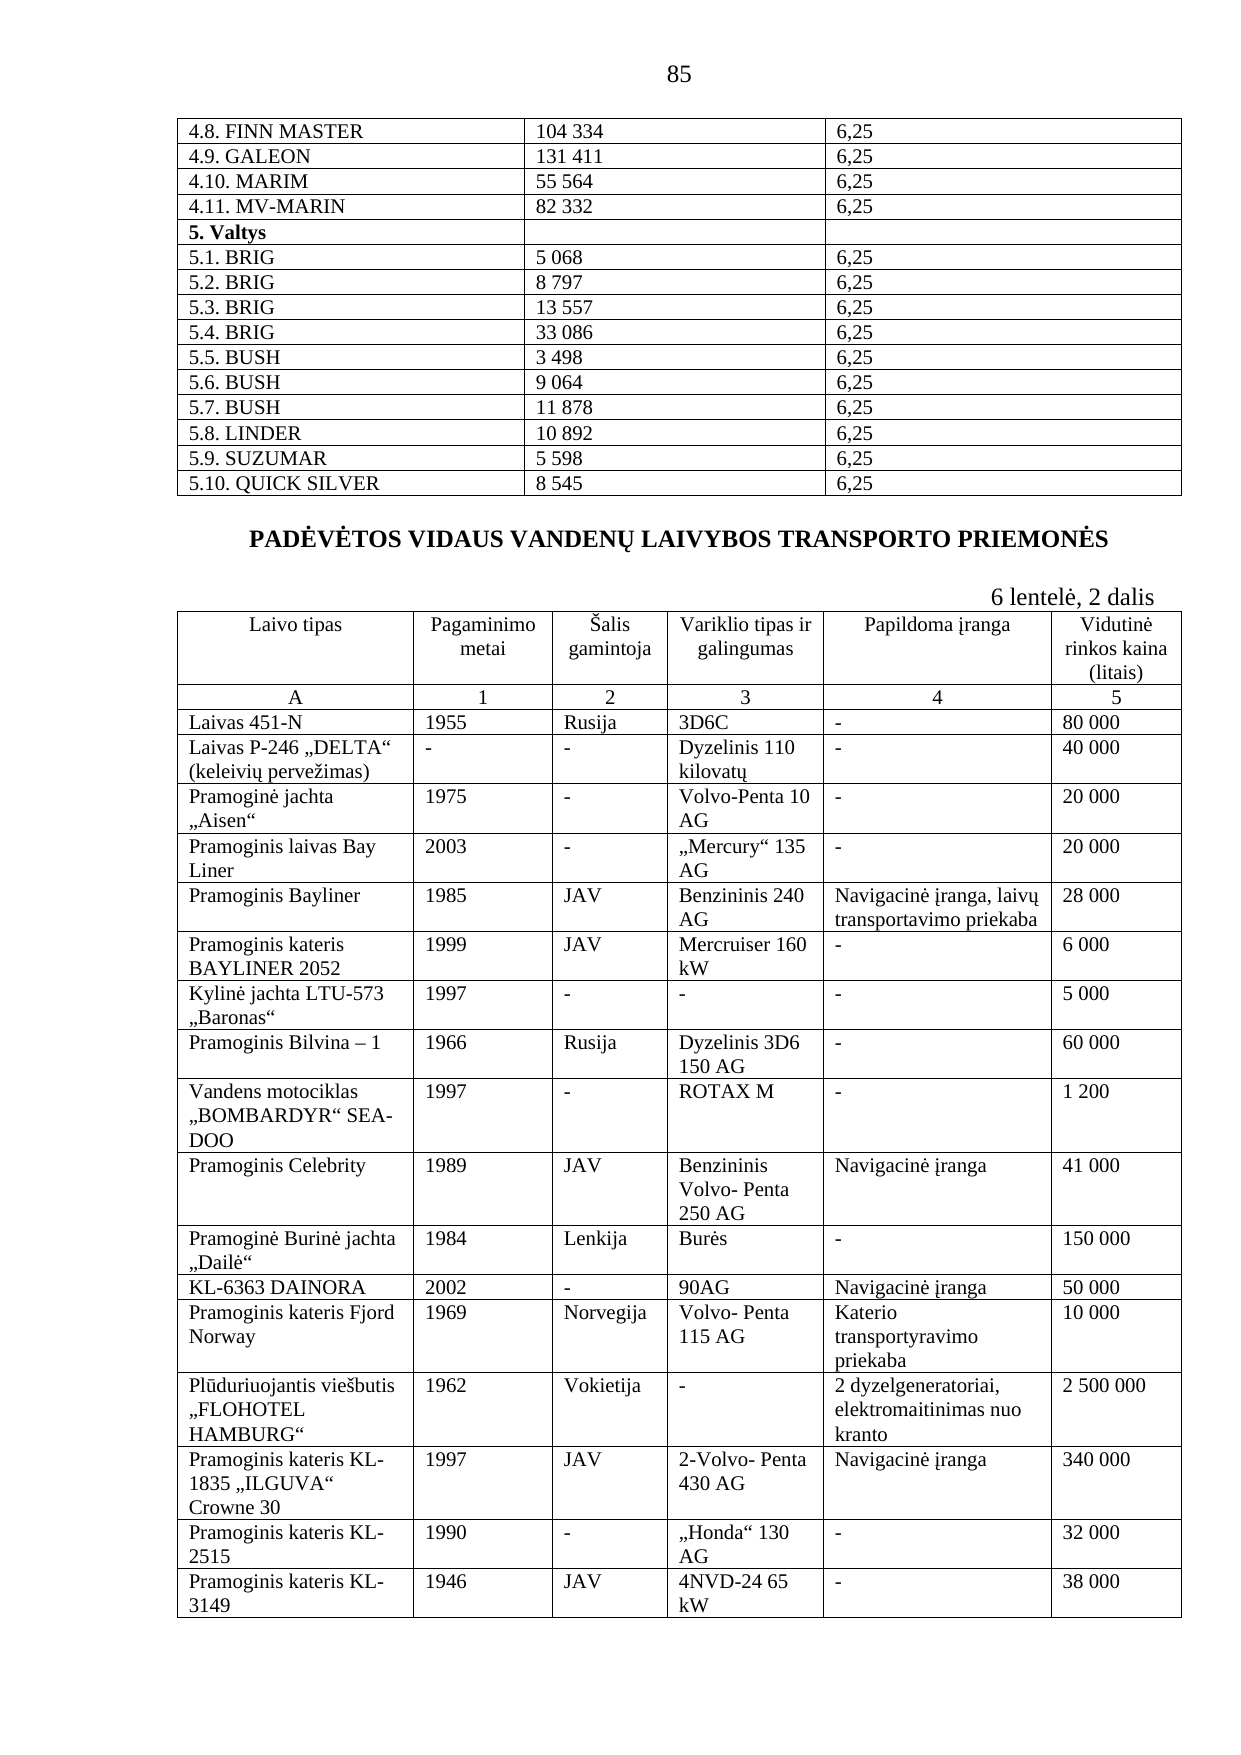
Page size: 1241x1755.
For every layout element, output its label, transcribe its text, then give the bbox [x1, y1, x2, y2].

table_cell Pramoginis laivas Bay Liner [178, 834, 413, 882]
table_cell 1985 [414, 883, 552, 931]
table_cell 20 000 [1052, 784, 1181, 832]
table_cell JAV [553, 1569, 667, 1617]
table_cell 6,25 [826, 446, 1181, 469]
table_cell Navigacinė įranga [824, 1275, 1051, 1299]
table_cell 11 878 [525, 395, 825, 419]
table_cell Navigacinė įranga [824, 1447, 1051, 1519]
table_cell - [824, 1226, 1051, 1274]
table_cell 340 000 [1052, 1447, 1181, 1519]
table_cell - [824, 1569, 1051, 1617]
table_cell 4.10. MARIM [178, 169, 524, 193]
table_cell Benzininis Volvo- Penta 250 AG [668, 1153, 823, 1225]
table_cell 5.2. BRIG [178, 270, 524, 294]
table_cell 6,25 [826, 345, 1181, 369]
table_cell 6,25 [826, 195, 1181, 218]
table_cell 33 086 [525, 320, 825, 344]
table_cell A [178, 685, 413, 709]
table_cell 6,25 [826, 420, 1181, 444]
table_cell 60 000 [1052, 1030, 1181, 1078]
table_cell - [824, 981, 1051, 1029]
table_cell 50 000 [1052, 1275, 1181, 1299]
table_cell 8 545 [525, 471, 825, 495]
table_cell JAV [553, 1447, 667, 1519]
table_header Pagaminimo metai [414, 612, 552, 684]
table_cell 5.7. BUSH [178, 395, 524, 419]
table_cell Plūduriuojantis viešbutis „FLOHOTEL HAMBURG“ [178, 1373, 413, 1446]
table_cell 6 000 [1052, 932, 1181, 980]
table_cell - [824, 1030, 1051, 1078]
table_cell - [824, 735, 1051, 783]
table_cell 1962 [414, 1373, 552, 1446]
table_cell Kylinė jachta LTU-573 „Baronas“ [178, 981, 413, 1029]
table_cell 5.8. LINDER [178, 420, 524, 444]
table_cell 2002 [414, 1275, 552, 1299]
table_cell Vandens motociklas „BOMBARDYR“ SEA- DOO [178, 1079, 413, 1152]
table_cell 38 000 [1052, 1569, 1181, 1617]
table_cell - [824, 710, 1051, 734]
table_cell JAV [553, 932, 667, 980]
table_cell 2003 [414, 834, 552, 882]
table_cell 5.9. SUZUMAR [178, 446, 524, 469]
table_cell 6,25 [826, 119, 1181, 143]
table_cell 5.1. BRIG [178, 245, 524, 269]
table_cell 1999 [414, 932, 552, 980]
table_cell [826, 220, 1181, 244]
table_cell 1984 [414, 1226, 552, 1274]
table_cell 1 [414, 685, 552, 709]
table_cell [525, 220, 825, 244]
table_cell 5.5. BUSH [178, 345, 524, 369]
table_cell - [668, 981, 823, 1029]
table_cell Navigacinė įranga [824, 1153, 1051, 1225]
table_cell - [824, 1079, 1051, 1152]
table_cell 104 334 [525, 119, 825, 143]
table_cell Pramoginis kateris KL-2515 [178, 1520, 413, 1568]
table_cell ROTAX M [668, 1079, 823, 1152]
table_cell 3D6C [668, 710, 823, 734]
table_cell - [553, 735, 667, 783]
table_cell Burės [668, 1226, 823, 1274]
table_cell - [414, 735, 552, 783]
table_cell 6,25 [826, 320, 1181, 344]
table_cell Dyzelinis 3D6 150 AG [668, 1030, 823, 1078]
table_cell 32 000 [1052, 1520, 1181, 1568]
table_cell 6,25 [826, 245, 1181, 269]
table_cell 20 000 [1052, 834, 1181, 882]
table_cell Pramoginis kateris BAYLINER 2052 [178, 932, 413, 980]
table_cell 55 564 [525, 169, 825, 193]
table_cell Laivas 451-N [178, 710, 413, 734]
table_cell 5.4. BRIG [178, 320, 524, 344]
table_cell Norvegija [553, 1300, 667, 1372]
table_cell 1969 [414, 1300, 552, 1372]
table_cell 1997 [414, 1079, 552, 1152]
table_cell 2 dyzelgeneratoriai, elektromaitinimas nuo kranto [824, 1373, 1051, 1446]
table_cell 6,25 [826, 144, 1181, 168]
table_cell 10 892 [525, 420, 825, 444]
table_cell Lenkija [553, 1226, 667, 1274]
table_cell 5.3. BRIG [178, 295, 524, 319]
table_cell 80 000 [1052, 710, 1181, 734]
table_cell Pramoginis kateris Fjord Norway [178, 1300, 413, 1372]
table_cell 2 [553, 685, 667, 709]
table_cell 5 000 [1052, 981, 1181, 1029]
table_header Variklio tipas ir galingumas [668, 612, 823, 684]
table_header Šalis gamintoja [553, 612, 667, 684]
table_cell Volvo-Penta 10 AG [668, 784, 823, 832]
text 6 lentelė, 2 dalis [177, 582, 1181, 611]
table_cell 150 000 [1052, 1226, 1181, 1274]
table_cell - [553, 1079, 667, 1152]
table_cell 3 [668, 685, 823, 709]
table_cell - [824, 932, 1051, 980]
table_cell - [553, 981, 667, 1029]
table_cell 1989 [414, 1153, 552, 1225]
table_cell 6,25 [826, 395, 1181, 419]
table_cell - [824, 834, 1051, 882]
table_cell 5 598 [525, 446, 825, 469]
table_cell 1946 [414, 1569, 552, 1617]
table_cell Rusija [553, 1030, 667, 1078]
table_cell Rusija [553, 710, 667, 734]
table_cell Pramoginis Celebrity [178, 1153, 413, 1225]
table_cell Pramoginis kateris KL-3149 [178, 1569, 413, 1617]
table_cell 3 498 [525, 345, 825, 369]
table_cell 9 064 [525, 370, 825, 394]
table_cell Mercruiser 160 kW [668, 932, 823, 980]
table_cell 5.6. BUSH [178, 370, 524, 394]
table_header Laivo tipas [178, 612, 413, 684]
table_cell Pramoginis kateris KL-1835 „ILGUVA“ Crowne 30 [178, 1447, 413, 1519]
table_cell - [553, 1275, 667, 1299]
table_cell Benzininis 240 AG [668, 883, 823, 931]
table_cell 131 411 [525, 144, 825, 168]
table_cell 2 500 000 [1052, 1373, 1181, 1446]
table_cell JAV [553, 883, 667, 931]
table_cell 1 200 [1052, 1079, 1181, 1152]
table_cell 6,25 [826, 295, 1181, 319]
table_cell „Mercury“ 135 AG [668, 834, 823, 882]
table_cell 5.10. QUICK SILVER [178, 471, 524, 495]
table_cell 6,25 [826, 169, 1181, 193]
table_cell 1997 [414, 981, 552, 1029]
table_cell 4.11. MV-MARIN [178, 195, 524, 218]
table_cell 2-Volvo- Penta 430 AG [668, 1447, 823, 1519]
table_cell 4.9. GALEON [178, 144, 524, 168]
table_cell - [824, 1520, 1051, 1568]
table_cell Volvo- Penta 115 AG [668, 1300, 823, 1372]
table_cell Dyzelinis 110 kilovatų [668, 735, 823, 783]
table_cell 1997 [414, 1447, 552, 1519]
table_header Vidutinė rinkos kaina (litais) [1052, 612, 1181, 684]
table_cell 40 000 [1052, 735, 1181, 783]
text PADĖVĖTOS VIDAUS VANDENŲ LAIVYBOS TRANSPORTO PRIEMONĖS [177, 524, 1181, 553]
table_cell 4 [824, 685, 1051, 709]
table_cell 1975 [414, 784, 552, 832]
table_cell 6,25 [826, 471, 1181, 495]
table_cell 4NVD-24 65 kW [668, 1569, 823, 1617]
table_cell 5 [1052, 685, 1181, 709]
table_cell Pramoginė jachta „Aisen“ [178, 784, 413, 832]
table_cell 6,25 [826, 370, 1181, 394]
table_cell 13 557 [525, 295, 825, 319]
table_cell 4.8. FINN MASTER [178, 119, 524, 143]
table_cell „Honda“ 130 AG [668, 1520, 823, 1568]
table_cell 1990 [414, 1520, 552, 1568]
table_cell 82 332 [525, 195, 825, 218]
table_cell 10 000 [1052, 1300, 1181, 1372]
table_cell - [553, 1520, 667, 1568]
table_cell 1966 [414, 1030, 552, 1078]
table_cell - [824, 784, 1051, 832]
table_cell 5 068 [525, 245, 825, 269]
table_cell 41 000 [1052, 1153, 1181, 1225]
table_cell Vokietija [553, 1373, 667, 1446]
table_cell - [553, 834, 667, 882]
table_cell 1955 [414, 710, 552, 734]
table_cell Pramoginis Bayliner [178, 883, 413, 931]
table_cell Pramoginė Burinė jachta „Dailė“ [178, 1226, 413, 1274]
table_cell Katerio transportyravimo priekaba [824, 1300, 1051, 1372]
table_cell KL-6363 DAINORA [178, 1275, 413, 1299]
table_cell 28 000 [1052, 883, 1181, 931]
table_cell Pramoginis Bilvina – 1 [178, 1030, 413, 1078]
table_cell - [553, 784, 667, 832]
table_cell 90AG [668, 1275, 823, 1299]
table_header Papildoma įranga [824, 612, 1051, 684]
table_cell 6,25 [826, 270, 1181, 294]
table_cell 5. Valtys [178, 220, 524, 244]
table_cell Navigacinė įranga, laivų transportavimo priekaba [824, 883, 1051, 931]
table_cell JAV [553, 1153, 667, 1225]
table_cell 8 797 [525, 270, 825, 294]
table_cell Laivas P-246 „DELTA“ (keleivių pervežimas) [178, 735, 413, 783]
table_cell - [668, 1373, 823, 1446]
